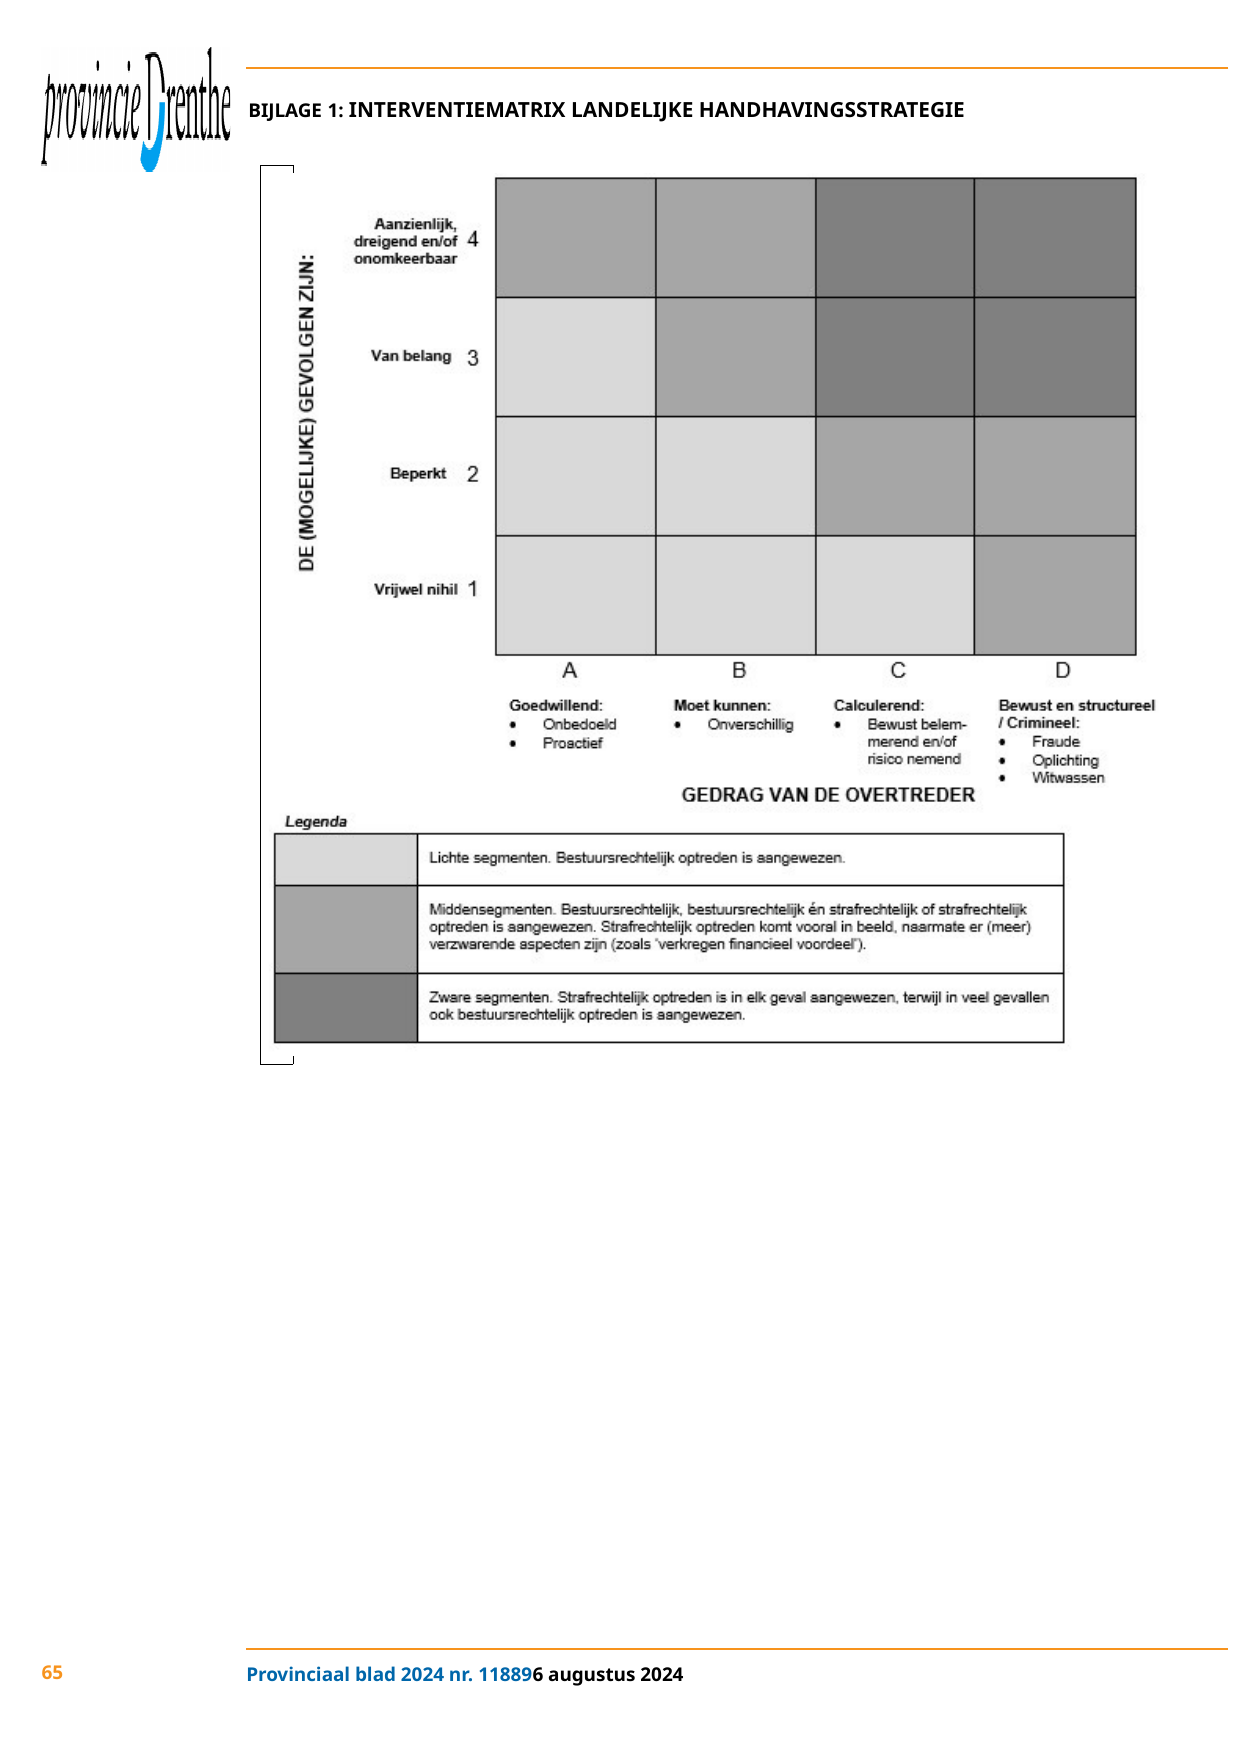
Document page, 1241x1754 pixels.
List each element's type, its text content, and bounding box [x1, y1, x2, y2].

picture [41, 47, 231, 172]
picture [268, 173, 1173, 1056]
text BIJLAGE 1: INTERVENTIEMATRIX LANDELIJKE HANDHAVINGSSTRATEGIE [248, 95, 1152, 123]
